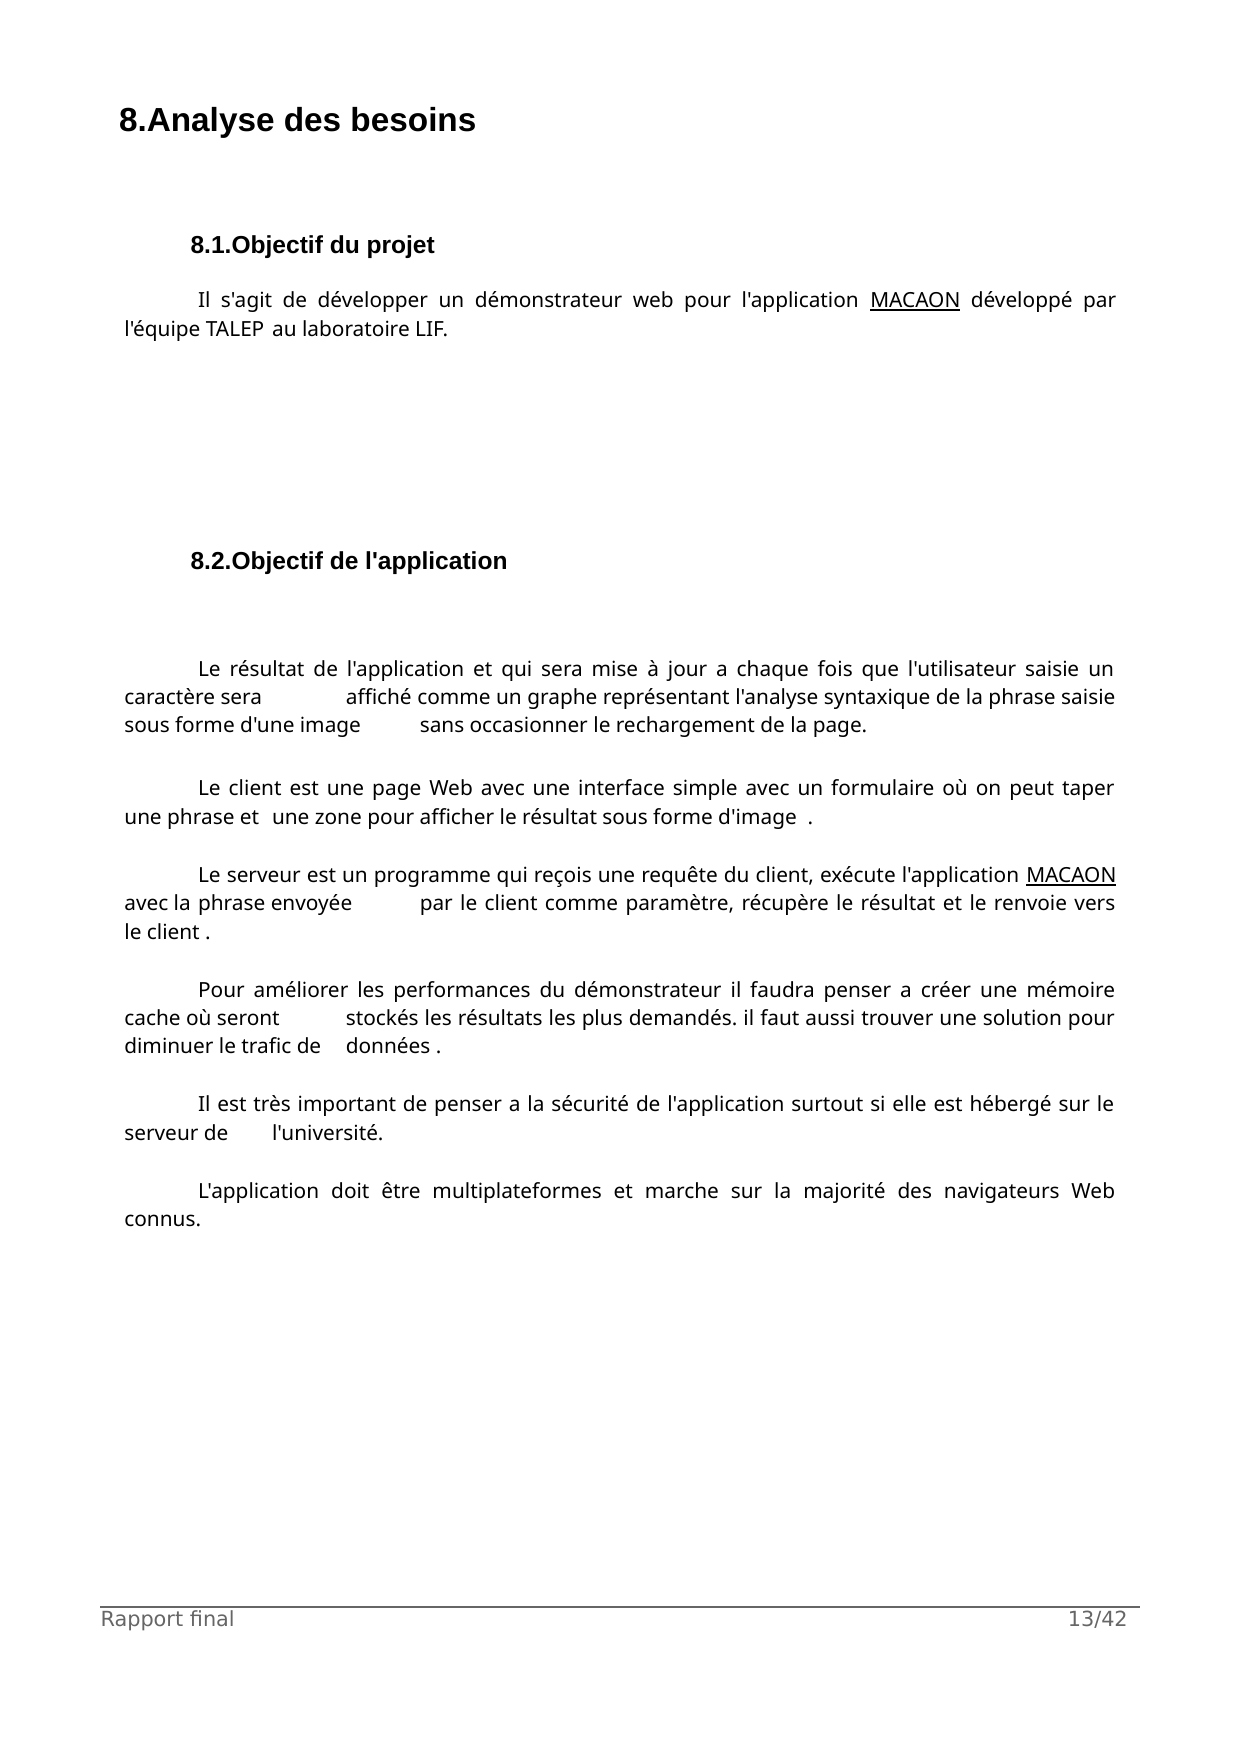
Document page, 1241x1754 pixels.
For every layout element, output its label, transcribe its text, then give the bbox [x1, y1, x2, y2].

text Le client est une page Web avec une interface simple avec un formulaire où on peut taper une phrase et une zone pour afficher le résultat sous forme d'image . [124, 768, 1116, 831]
subtitle 8.1.Objectif du projet [100, 230, 1140, 258]
subtitle 8.2.Objectif de l'application [100, 546, 1140, 575]
text Le serveur est un programme qui reçois une requête du client, exécute l'application MACAON avec la phrase envoyée par le client comme paramètre, récupère le résultat et le renvoie vers le client . [124, 860, 1116, 945]
text Il s'agit de développer un démonstrateur web pour l'application MACAON développé par l'équipe TALEP au laboratoire LIF. [124, 283, 1116, 342]
text Le résultat de l'application et qui sera mise à jour a chaque fois que l'utilisateur saisie un caractère sera affiché comme un graphe représentant l'analyse syntaxique de la phrase saisie sous forme d'une image sans occasionner le rechargement de la page. [124, 653, 1116, 739]
subtitle 8.Analyse des besoins [100, 100, 1140, 139]
text Il est très important de penser a la sécurité de l'application surtout si elle est hébergé sur le serveur de l'université. [124, 1089, 1116, 1146]
text Pour améliorer les performances du démonstrateur il faudra penser a créer une mémoire cache où seront stockés les résultats les plus demandés. il faut aussi trouver une solution pour diminuer le trafic de données . [124, 975, 1116, 1060]
text L'application doit être multiplateformes et marche sur la majorité des navigateurs Web connus. [124, 1176, 1116, 1233]
